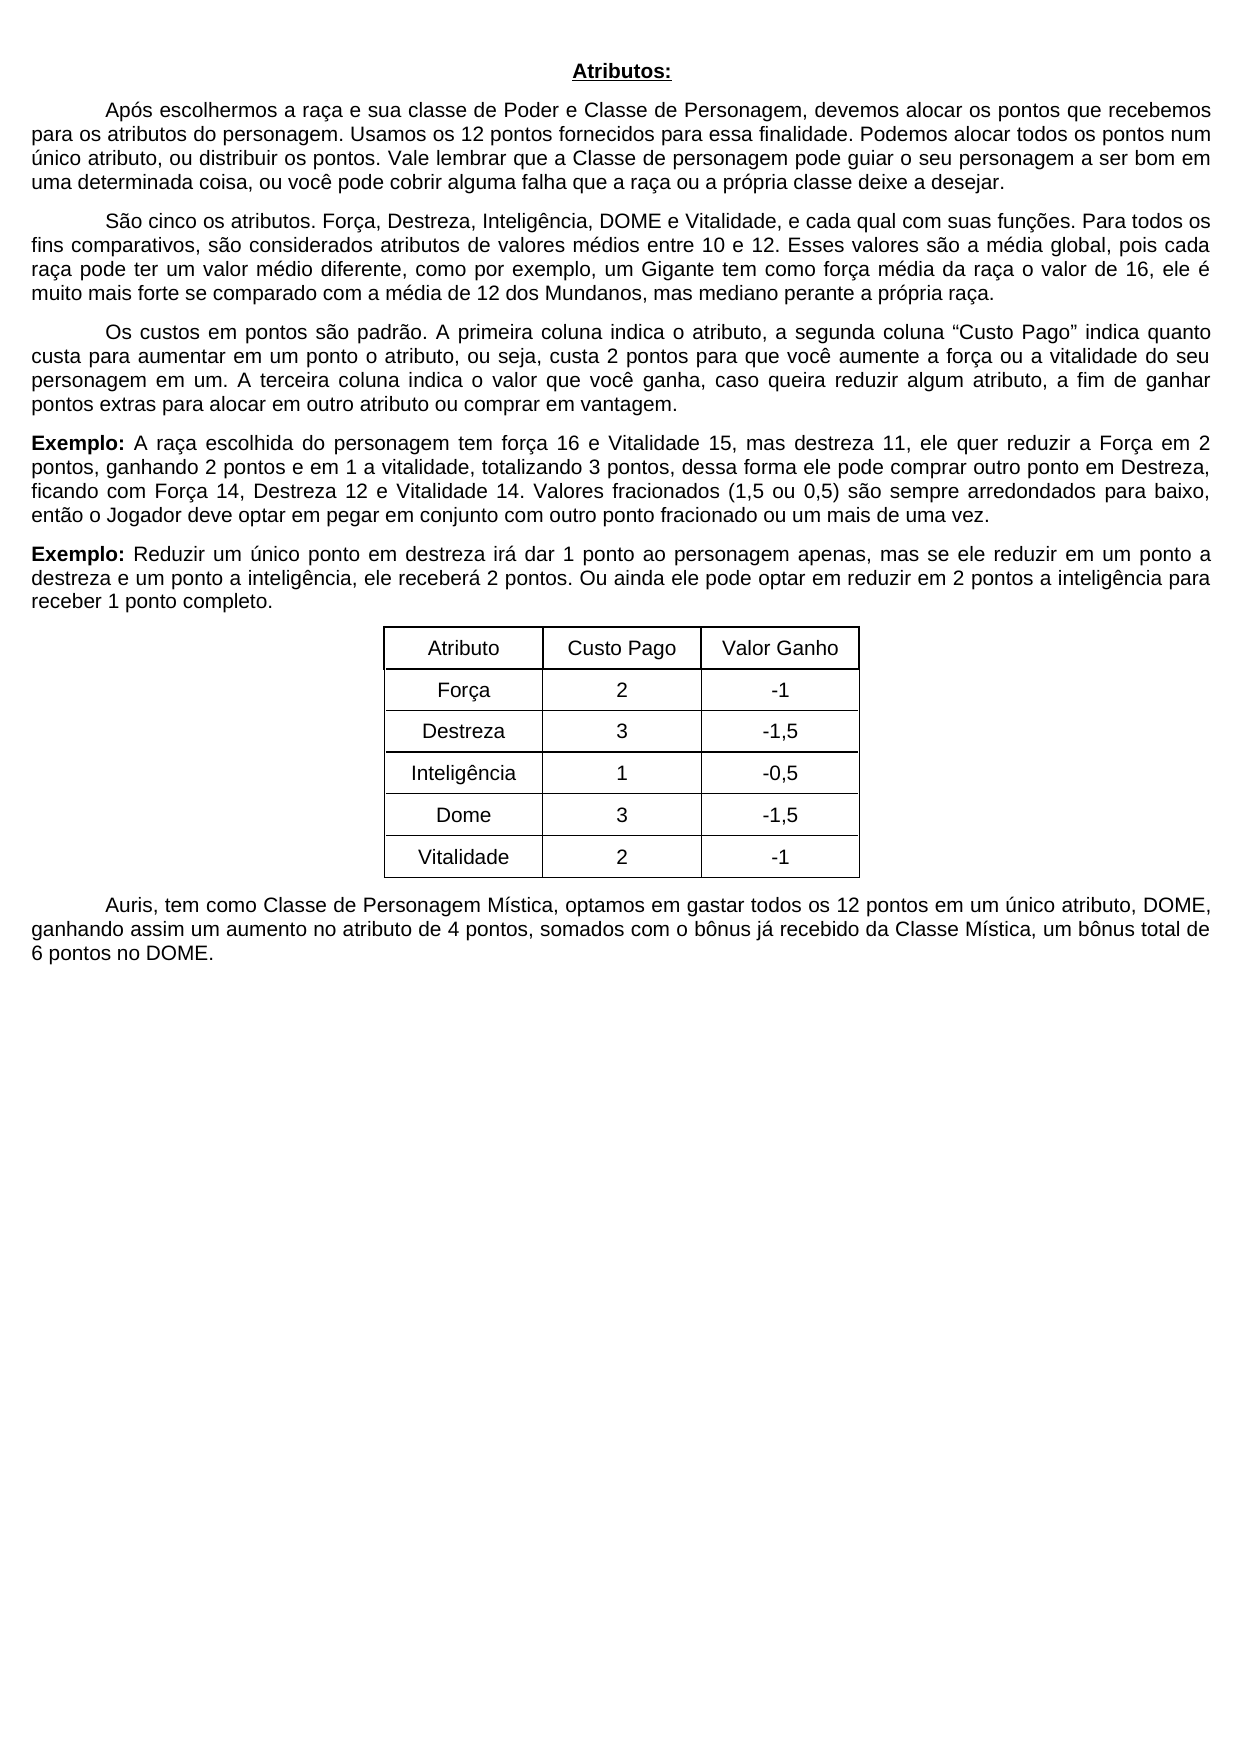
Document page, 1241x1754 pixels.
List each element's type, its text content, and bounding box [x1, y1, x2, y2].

table_cell Força [385, 669, 542, 709]
text São cinco os atributos. Força, Destreza, Inteligência, DOME e Vitalidade, e cada qual com suas funções. Para todos os fins comparativos, são considerados atributos de valores médios entre 10 e 12. Esses valores são a média global, pois cada raça pode ter um valor médio diferente, como por exemplo, um Gigante tem como força média da raça o valor de 16, ele é muito mais forte se comparado com a média de 12 dos Mundanos, mas mediano perante a própria raça. [31, 209, 1212, 305]
text Auris, tem como Classe de Personagem Mística, optamos em gastar todos os 12 pontos em um único atributo, DOME, ganhando assim um aumento no atributo de 4 pontos, somados com o bônus já recebido da Classe Mística, um bônus total de 6 pontos no DOME. [31, 893, 1212, 965]
text Atributos: [31, 59, 1212, 83]
table_cell -1,5 [702, 710, 859, 751]
table_cell 2 [543, 836, 701, 877]
text Após escolhermos a raça e sua classe de Poder e Classe de Personagem, devemos alocar os pontos que recebemos para os atributos do personagem. Usamos os 12 pontos fornecidos para essa finalidade. Podemos alocar todos os pontos num único atributo, ou distribuir os pontos. Vale lembrar que a Classe de personagem pode guiar o seu personagem a ser bom em uma determinada coisa, ou você pode cobrir alguma falha que a raça ou a própria classe deixe a desejar. [31, 98, 1212, 194]
table_cell 3 [543, 711, 701, 751]
table_cell Vitalidade [385, 836, 542, 877]
table_cell -1 [702, 835, 859, 877]
table_header Valor Ganho [702, 628, 858, 668]
table_cell Dome [385, 794, 542, 835]
text Os custos em pontos são padrão. A primeira coluna indica o atributo, a segunda coluna “Custo Pago” indica quanto custa para aumentar em um ponto o atributo, ou seja, custa 2 pontos para que você aumente a força ou a vitalidade do seu personagem em um. A terceira coluna indica o valor que você ganha, caso queira reduzir algum atributo, a fim de ganhar pontos extras para alocar em outro atributo ou comprar em vantagem. [31, 320, 1212, 416]
table_cell Destreza [385, 711, 542, 751]
table_cell Inteligência [385, 752, 542, 793]
table_cell -0,5 [702, 751, 859, 793]
text Exemplo: A raça escolhida do personagem tem força 16 e Vitalidade 15, mas destreza 11, ele quer reduzir a Força em 2 pontos, ganhando 2 pontos e em 1 a vitalidade, totalizando 3 pontos, dessa forma ele pode comprar outro ponto em Destreza, ficando com Força 14, Destreza 12 e Vitalidade 14. Valores fracionados (1,5 ou 0,5) são sempre arredondados para baixo, então o Jogador deve optar em pegar em conjunto com outro ponto fracionado ou um mais de uma vez. [31, 431, 1212, 526]
table_cell 2 [543, 670, 701, 709]
table_cell 1 [543, 753, 701, 793]
table_header Atributo [385, 628, 542, 668]
text Exemplo: Reduzir um único ponto em destreza irá dar 1 ponto ao personagem apenas, mas se ele reduzir em um ponto a destreza e um ponto a inteligência, ele receberá 2 pontos. Ou ainda ele pode optar em reduzir em 2 pontos a inteligência para receber 1 ponto completo. [31, 541, 1212, 613]
table_cell 3 [543, 794, 701, 835]
table_header Custo Pago [544, 628, 700, 668]
table_cell -1,5 [702, 793, 859, 835]
table_cell -1 [702, 670, 859, 709]
